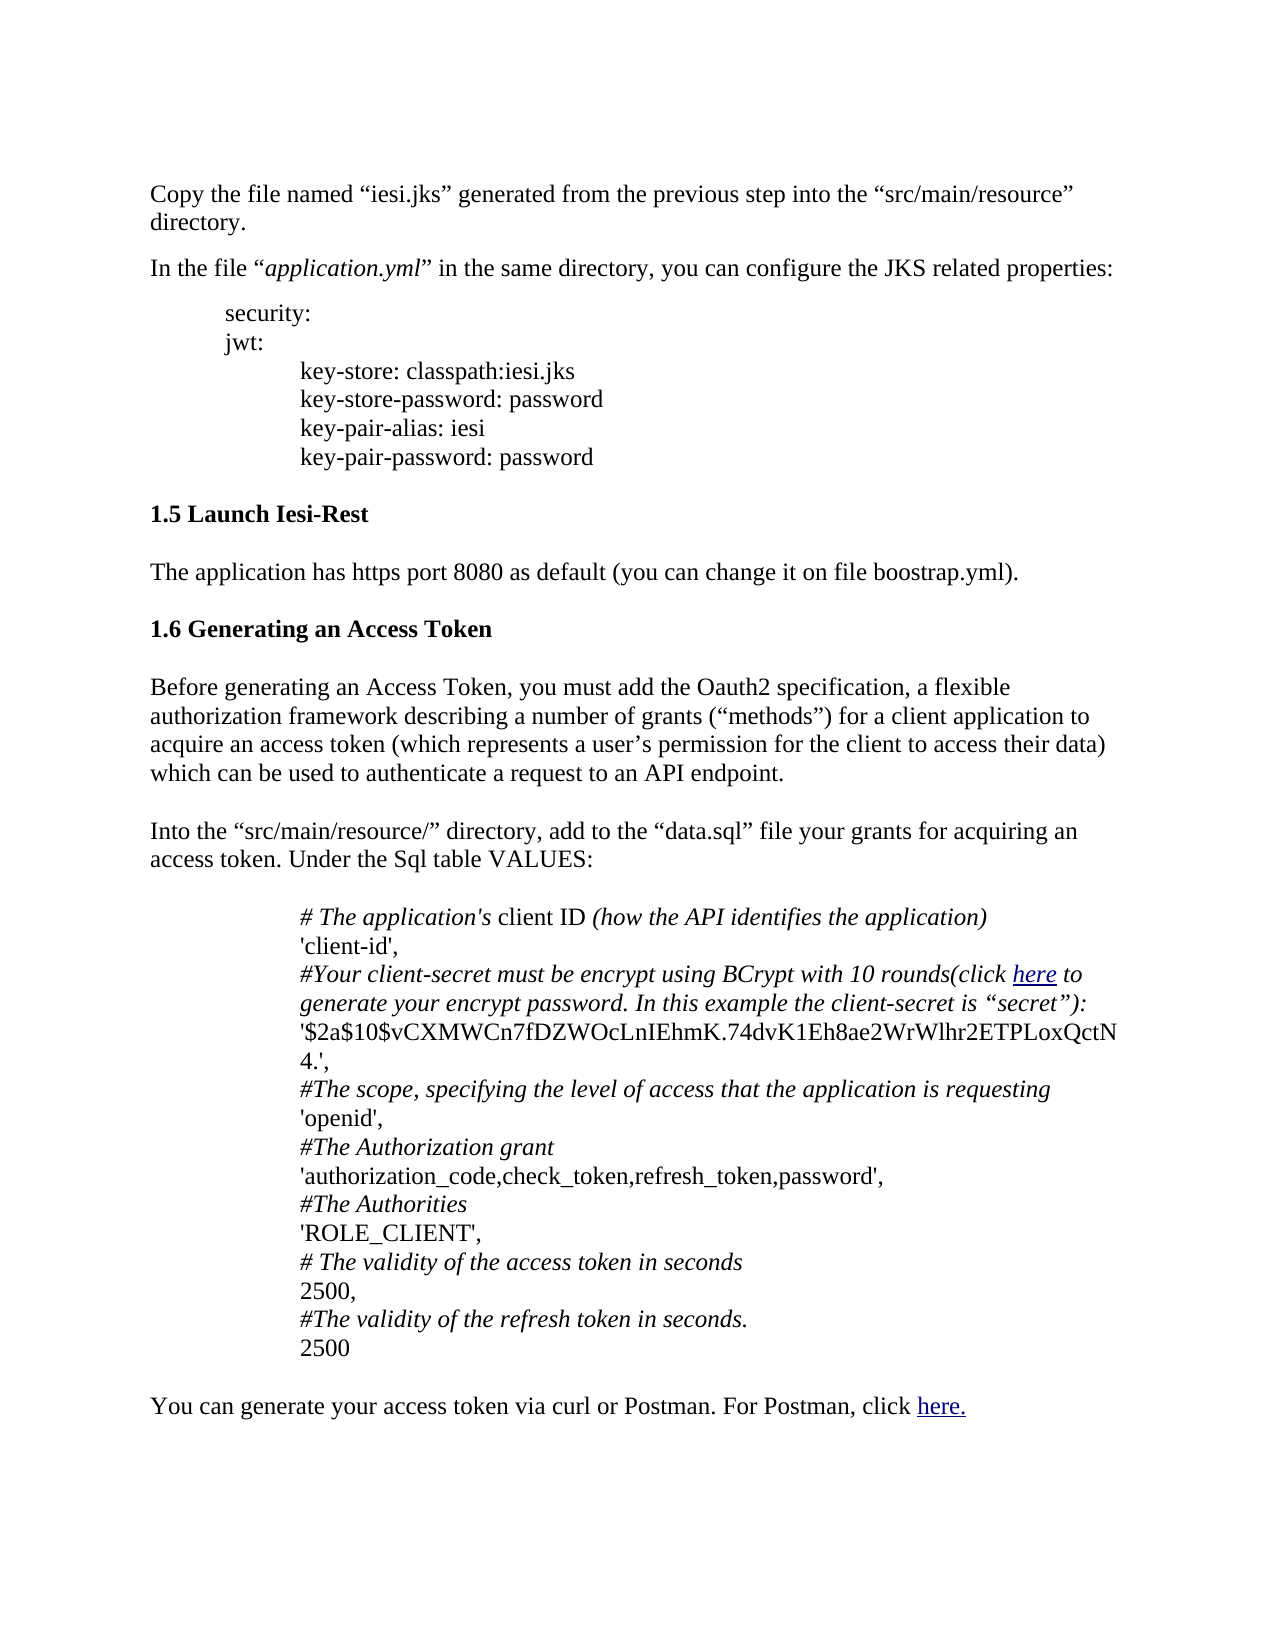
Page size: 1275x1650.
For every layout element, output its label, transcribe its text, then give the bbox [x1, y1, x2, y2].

text Before generating an Access Token, you must add the Oauth2 specification, a flexible authorization framework describing a number of grants (“methods”) for a client application to acquire an access token (which represents a user’s permission for the client to access their data) which can be used to authenticate a request to an API endpoint. [150, 672, 1125, 787]
text jwt: [150, 327, 1125, 356]
text 'ROLE_CLIENT', [300, 1218, 1125, 1247]
text #The Authorities [300, 1189, 1125, 1218]
text key-store: classpath:iesi.jks [300, 356, 1125, 384]
text 2500, [300, 1276, 1125, 1304]
text #The Authorization grant [300, 1132, 1125, 1161]
text #The scope, specifying the level of access that the application is requesting [300, 1074, 1125, 1103]
text # The application's client ID (how the API identifies the application) [150, 902, 1125, 931]
text key-pair-password: password [300, 442, 1125, 471]
text # The validity of the access token in seconds [300, 1247, 1125, 1276]
text 'client-id', [300, 931, 1125, 959]
text #The validity of the refresh token in seconds. [300, 1304, 1125, 1333]
text key-pair-alias: iesi [300, 413, 1125, 442]
text The application has https port 8080 as default (you can change it on file boostrap.yml). [150, 557, 1125, 586]
text 'openid', [300, 1103, 1125, 1132]
text 2500 [300, 1333, 1125, 1362]
text 1.6 Generating an Access Token [150, 614, 1125, 643]
text You can generate your access token via curl or Postman. For Postman, click here. [150, 1391, 1125, 1419]
text #Your client-secret must be encrypt using BCrypt with 10 rounds(click here to generate your encrypt password. In this example the client-secret is “secret”): [300, 959, 1125, 1017]
text 1.5 Launch Iesi-Rest [150, 499, 1125, 528]
text security: [150, 298, 1125, 327]
text '$2a$10$vCXMWCn7fDZWOcLnIEhmK.74dvK1Eh8ae2WrWlhr2ETPLoxQctN4.', [300, 1017, 1125, 1074]
text 'authorization_code,check_token,refresh_token,password', [300, 1161, 1125, 1189]
text Into the “src/main/resource/” directory, add to the “data.sql” file your grants for acquiring an access token. Under the Sql table VALUES: [150, 816, 1125, 873]
text key-store-password: password [300, 384, 1125, 413]
text Copy the file named “iesi.jks” generated from the previous step into the “src/main/resource” directory. [150, 179, 1125, 236]
text In the file “application.yml” in the same directory, you can configure the JKS related properties: [150, 253, 1125, 282]
